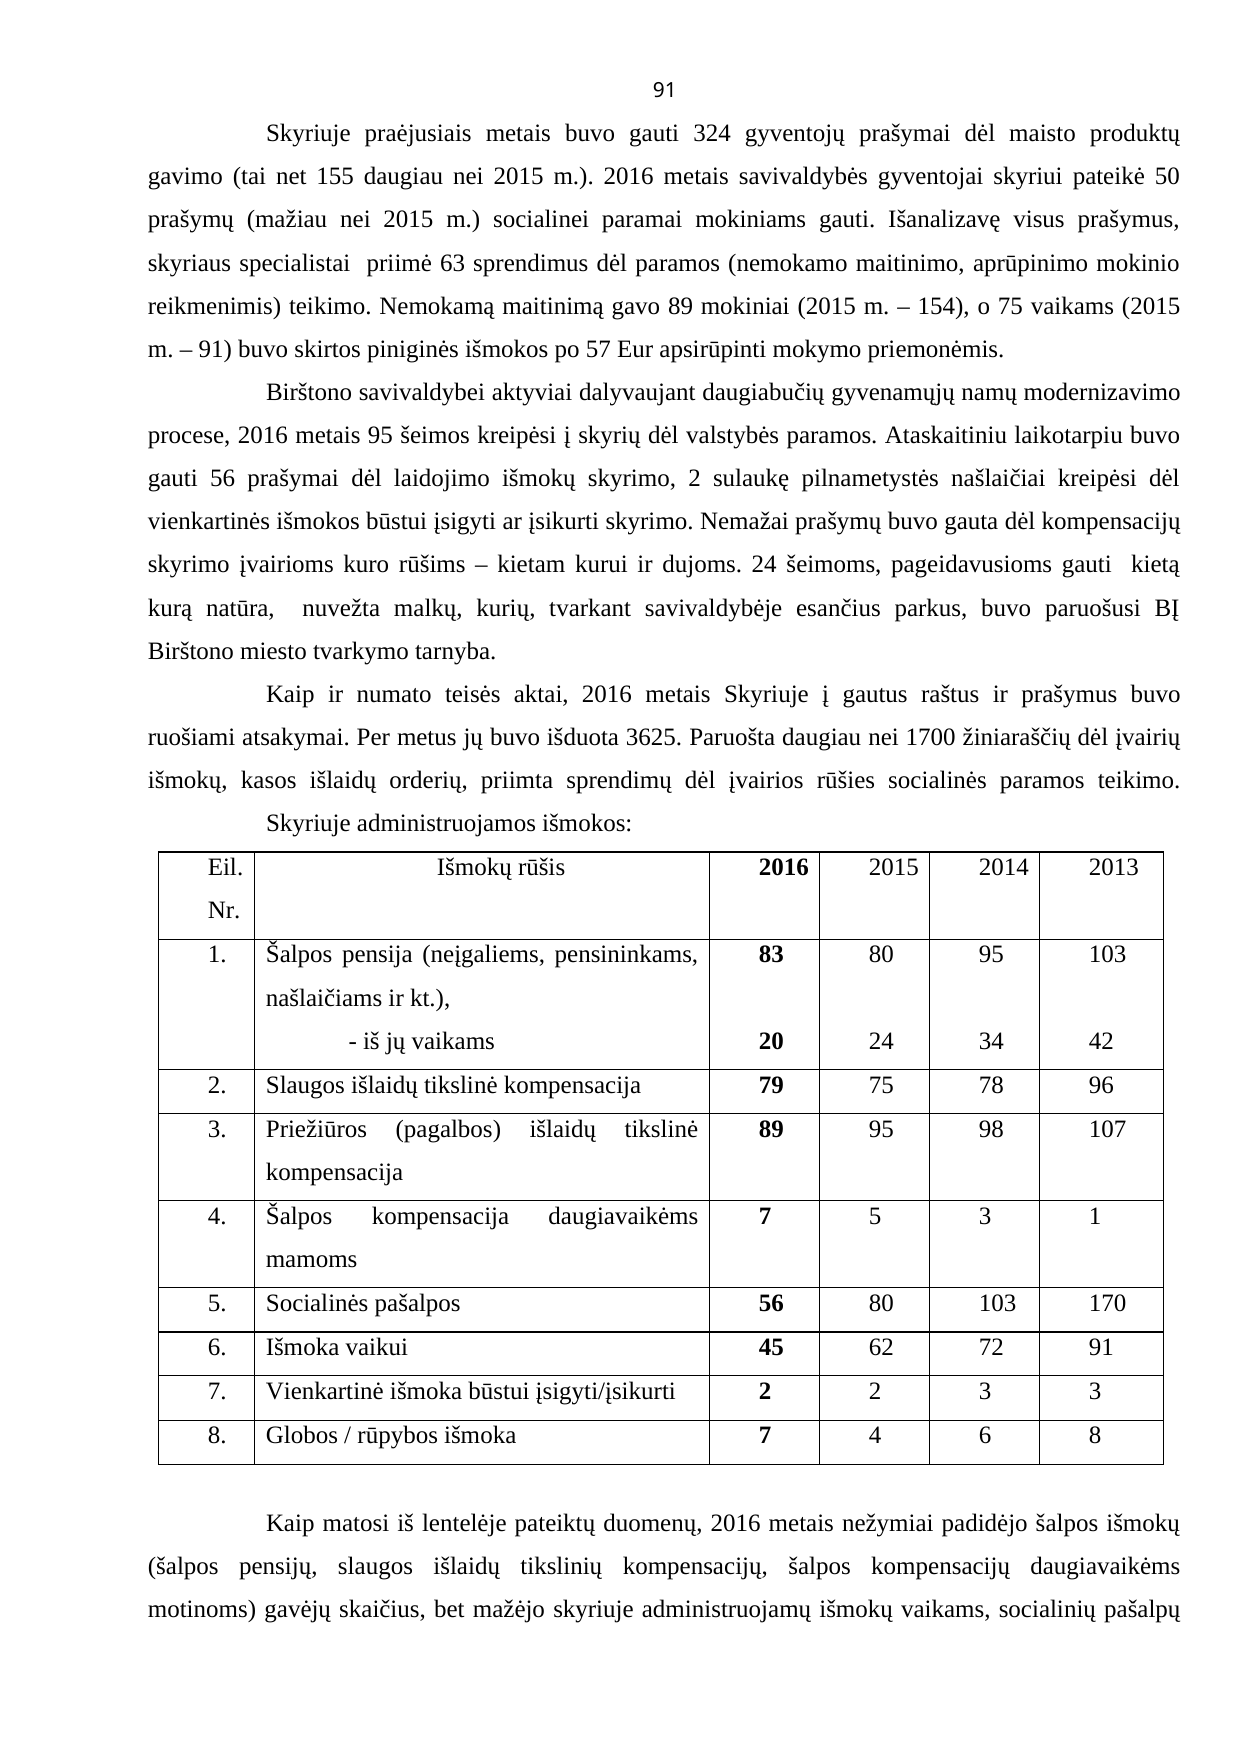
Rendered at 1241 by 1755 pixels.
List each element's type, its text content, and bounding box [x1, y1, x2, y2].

table_cell 98 [930, 1114, 1039, 1200]
table_cell 62 [820, 1333, 929, 1375]
table_cell 1 [1040, 1201, 1163, 1287]
table_cell 95 34 [930, 940, 1039, 1069]
table_cell 56 [710, 1288, 819, 1331]
text Kaip ir numato teisės aktai, 2016 metais Skyriuje į gautus raštus ir prašymus buvo ruošiami atsakymai. Per metus jų buvo išduota 3625. Paruošta daugiau nei 1700 žiniaraščių dėl įvairių išmokų, kasos išlaidų orderių, priimta sprendimų dėl įvairios rūšies socialinės paramos teikimo. Skyriuje administruojamos išmokos: [148, 679, 1181, 837]
text Kaip matosi iš lentelėje pateiktų duomenų, 2016 metais nežymiai padidėjo šalpos išmokų (šalpos pensijų, slaugos išlaidų tikslinių kompensacijų, šalpos kompensacijų daugiavaikėms motinoms) gavėjų skaičius, bet mažėjo skyriuje administruojamų išmokų vaikams, socialinių pašalpų [148, 1508, 1181, 1623]
table_cell 2. [159, 1070, 254, 1113]
table_cell 7. [159, 1376, 254, 1419]
table_header Eil. Nr. [159, 853, 254, 938]
table_cell 80 [820, 1288, 929, 1331]
table_cell Išmoka vaikui [255, 1333, 709, 1375]
table_cell 95 [820, 1114, 929, 1200]
table_cell 7 [710, 1201, 819, 1287]
table_cell 7 [710, 1421, 819, 1463]
text Birštono savivaldybei aktyviai dalyvaujant daugiabučių gyvenamųjų namų modernizavimo procese, 2016 metais 95 šeimos kreipėsi į skyrių dėl valstybės paramos. Ataskaitiniu laikotarpiu buvo gauti 56 prašymai dėl laidojimo išmokų skyrimo, 2 sulaukę pilnametystės našlaičiai kreipėsi dėl vienkartinės išmokos būstui įsigyti ar įsikurti skyrimo. Nemažai prašymų buvo gauta dėl kompensacijų skyrimo įvairioms kuro rūšims – kietam kurui ir dujoms. 24 šeimoms, pageidavusioms gauti kietą kurą natūra, nuvežta malkų, kurių, tvarkant savivaldybėje esančius parkus, buvo paruošusi BĮ Birštono miesto tvarkymo tarnyba. [148, 377, 1181, 664]
table_cell 3 [1040, 1376, 1163, 1419]
table_cell 2 [710, 1376, 819, 1419]
table_cell 103 42 [1040, 940, 1163, 1069]
table_cell 4. [159, 1201, 254, 1287]
table_cell Šalpos pensija (neįgaliems, pensininkams, našlaičiams ir kt.), - iš jų vaikams [255, 940, 709, 1069]
table_cell 6 [930, 1421, 1039, 1463]
table_cell 75 [820, 1070, 929, 1113]
table_cell 4 [820, 1421, 929, 1463]
table_cell 78 [930, 1070, 1039, 1113]
table_cell Globos / rūpybos išmoka [255, 1421, 709, 1463]
table_cell 103 [930, 1288, 1039, 1331]
table_cell 45 [710, 1333, 819, 1375]
table_cell 3 [930, 1201, 1039, 1287]
table_cell 80 24 [820, 940, 929, 1069]
table_cell 6. [159, 1333, 254, 1375]
table_cell 91 [1040, 1333, 1163, 1375]
table_cell 3. [159, 1114, 254, 1200]
table_cell 96 [1040, 1070, 1163, 1113]
table_cell 2 [820, 1376, 929, 1419]
table_cell 5 [820, 1201, 929, 1287]
table_cell Šalpos kompensacija daugiavaikėms mamoms [255, 1201, 709, 1287]
table_header 2015 [820, 853, 929, 938]
table_cell 83 20 [710, 940, 819, 1069]
table_cell Socialinės pašalpos [255, 1288, 709, 1331]
table_cell 8 [1040, 1421, 1163, 1463]
table_header 2014 [930, 853, 1039, 938]
table_cell 3 [930, 1376, 1039, 1419]
table_header 2016 [710, 853, 819, 938]
table_cell 1. [159, 940, 254, 1069]
table_cell 8. [159, 1421, 254, 1463]
table_cell 72 [930, 1333, 1039, 1375]
table_header Išmokų rūšis [255, 853, 709, 938]
table_cell 170 [1040, 1288, 1163, 1331]
table_cell 5. [159, 1288, 254, 1331]
table_cell Priežiūros (pagalbos) išlaidų tikslinė kompensacija [255, 1114, 709, 1200]
table_cell Slaugos išlaidų tikslinė kompensacija [255, 1070, 709, 1113]
text Skyriuje praėjusiais metais buvo gauti 324 gyventojų prašymai dėl maisto produktų gavimo (tai net 155 daugiau nei 2015 m.). 2016 metais savivaldybės gyventojai skyriui pateikė 50 prašymų (mažiau nei 2015 m.) socialinei paramai mokiniams gauti. Išanalizavę visus prašymus, skyriaus specialistai priimė 63 sprendimus dėl paramos (nemokamo maitinimo, aprūpinimo mokinio reikmenimis) teikimo. Nemokamą maitinimą gavo 89 mokiniai (2015 m. – 154), o 75 vaikams (2015 m. – 91) buvo skirtos piniginės išmokos po 57 Eur apsirūpinti mokymo priemonėmis. [148, 118, 1181, 363]
table_header 2013 [1040, 853, 1163, 938]
table_cell Vienkartinė išmoka būstui įsigyti/įsikurti [255, 1376, 709, 1419]
table_cell 89 [710, 1114, 819, 1200]
table_cell 107 [1040, 1114, 1163, 1200]
table_cell 79 [710, 1070, 819, 1113]
